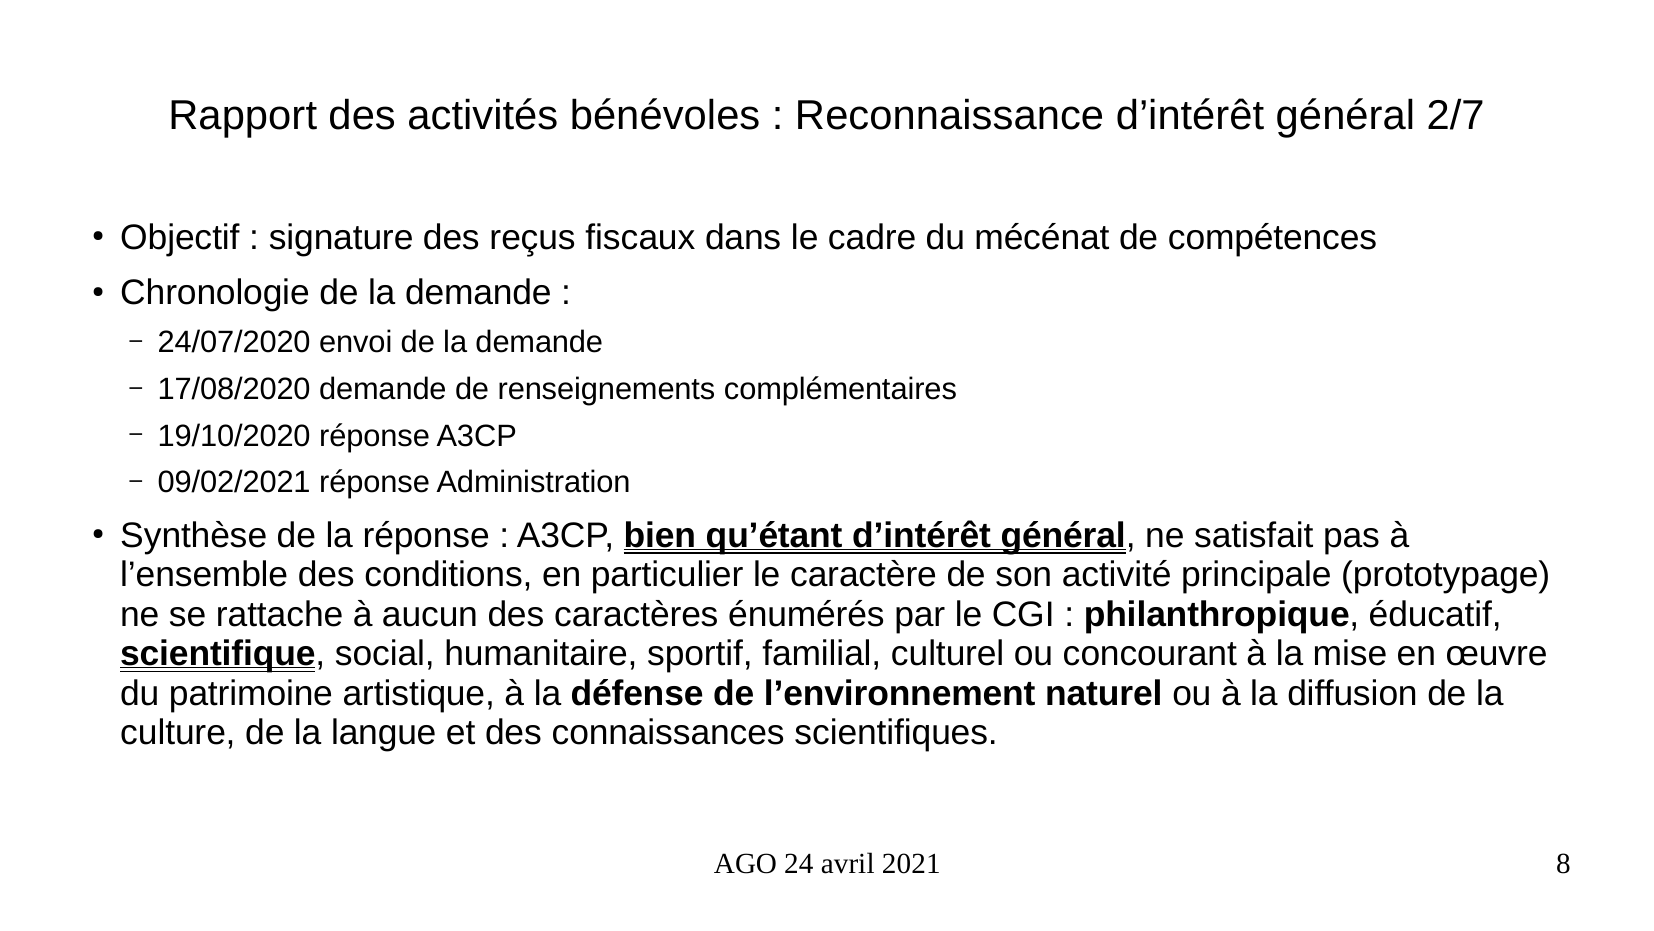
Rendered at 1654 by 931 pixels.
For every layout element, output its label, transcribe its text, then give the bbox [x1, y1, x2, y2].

list Objectif : signature des reçus fiscaux dans le cadre du mécénat de compétences Chronologie de la demande : 24/07/2020 envoi de la demande 17/08/2020 demande de renseignements complémentaires 19/10/2020 réponse A3CP 09/02/2021 réponse Administration Synthèse de la réponse : A3CP, bien qu’étant d’intérêt général, ne satisfait pas à l’ensemble des conditions, en particulier le caractère de son activité principale (prototypage) ne se rattache à aucun des caractères énumérés par le CGI : philanthropique, éducatif, scientifique, social, humanitaire, sportif, familial, culturel ou concourant à la mise en œuvre du patrimoine artistique, à la défense de l’environnement naturel ou à la diffusion de la culture, de la langue et des connaissances scientifiques. [82, 217, 1571, 758]
title Rapport des activités bénévoles : Reconnaissance d’intérêt général 2/7 [82, 37, 1571, 193]
